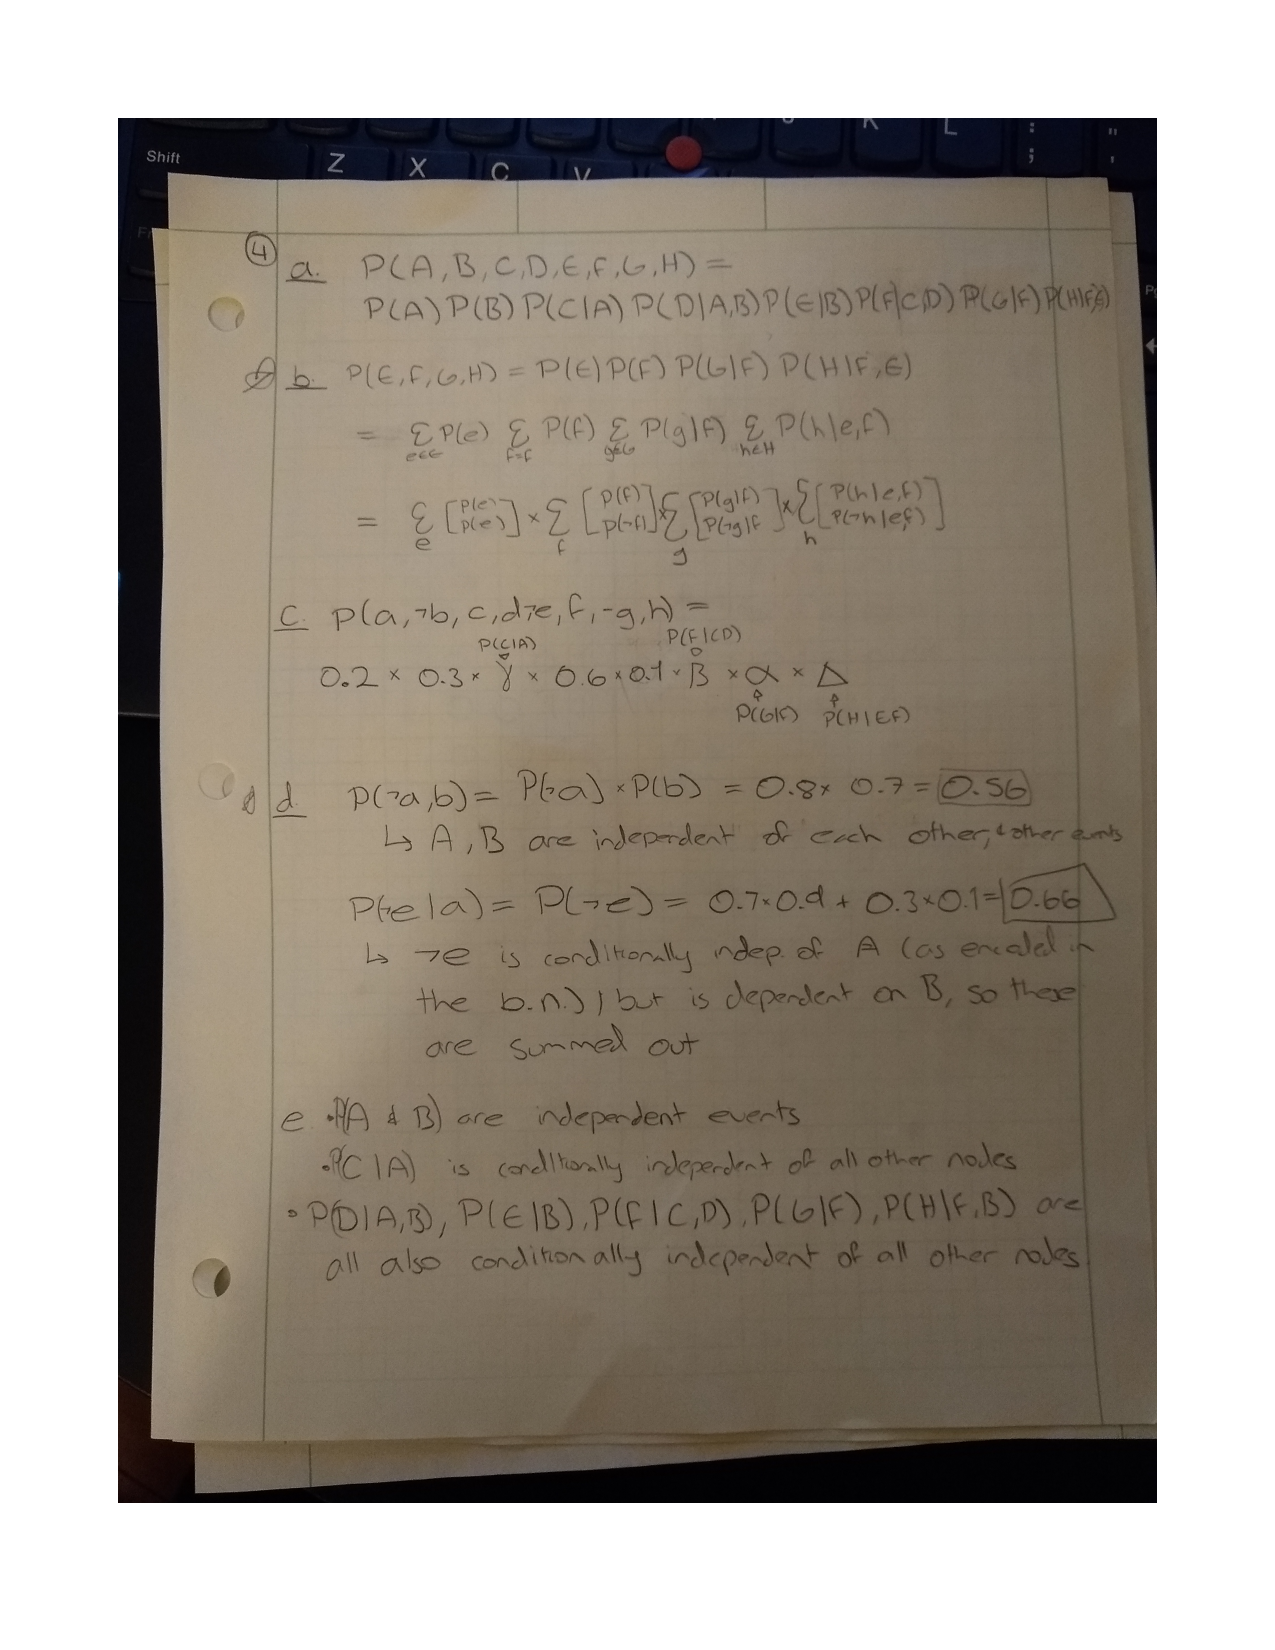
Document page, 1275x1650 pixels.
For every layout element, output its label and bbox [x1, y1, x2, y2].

picture [118, 118, 1157, 1503]
